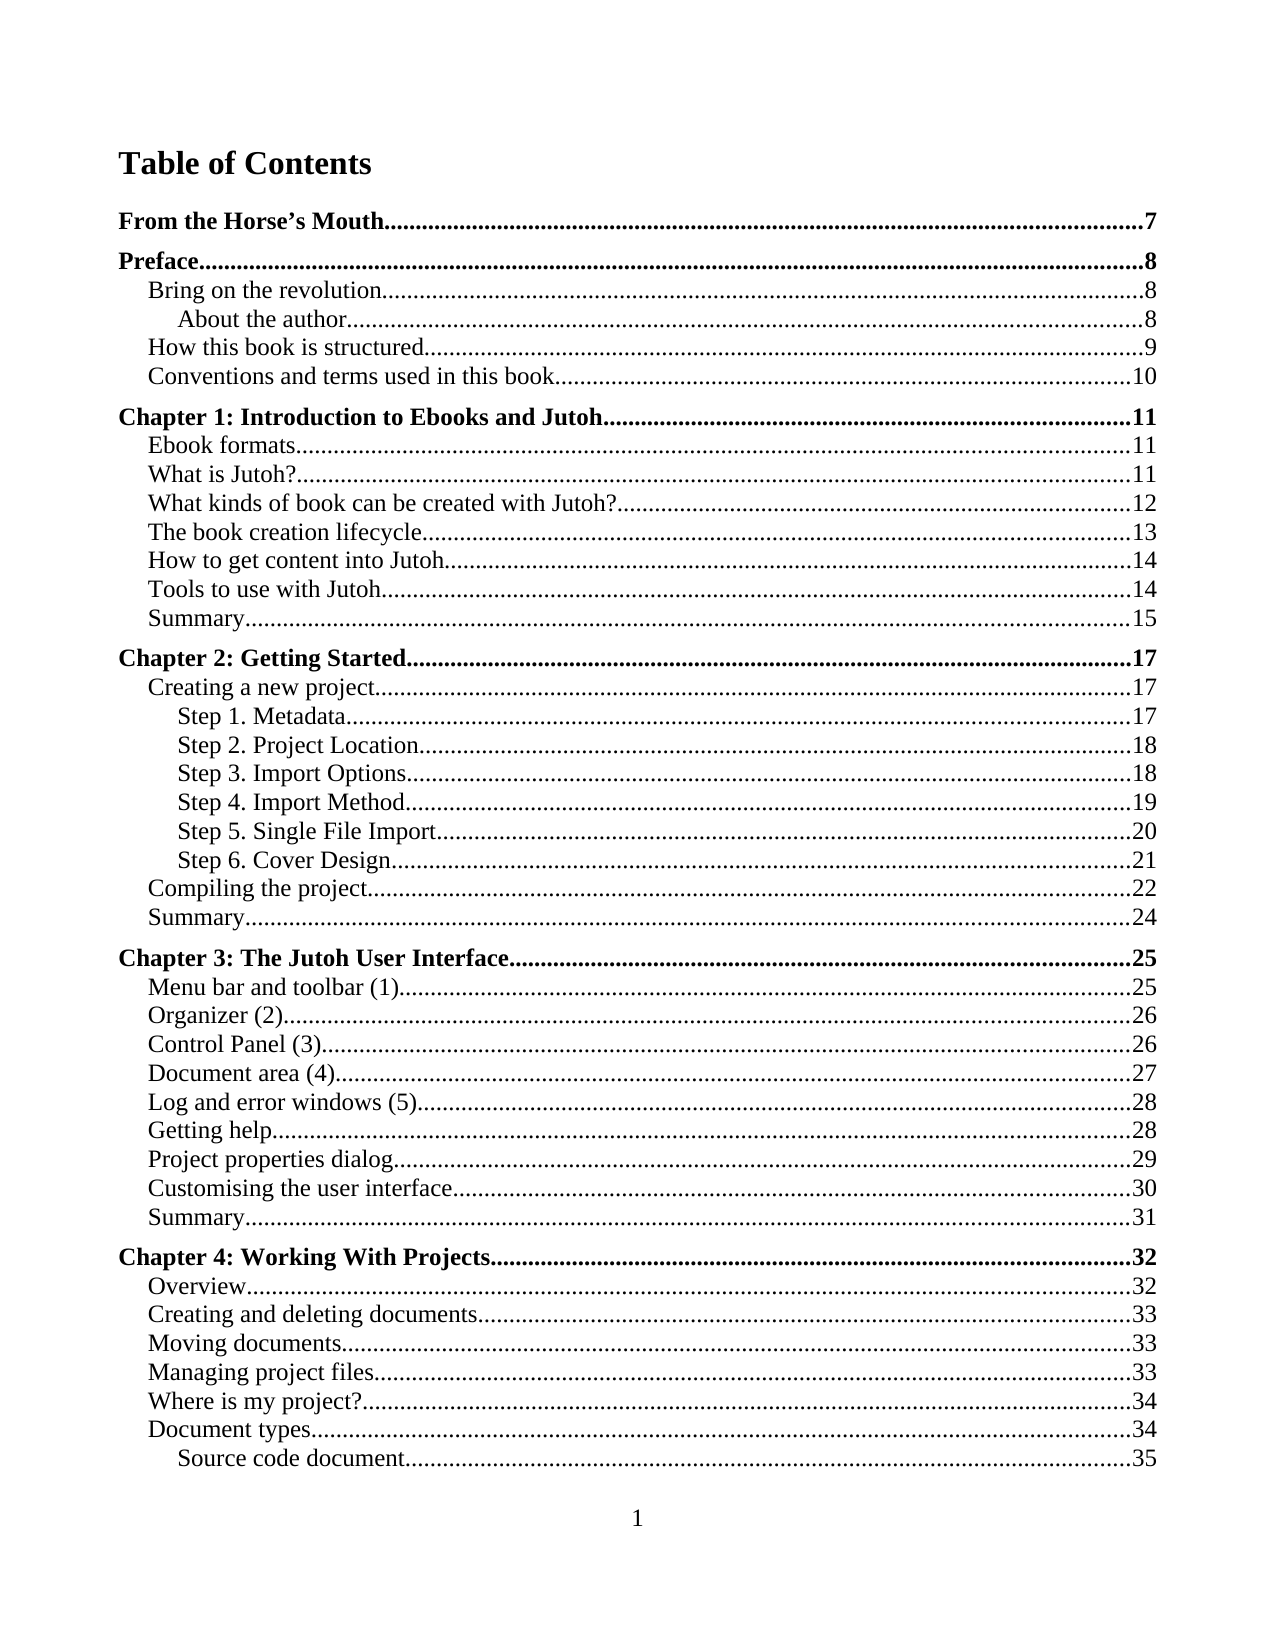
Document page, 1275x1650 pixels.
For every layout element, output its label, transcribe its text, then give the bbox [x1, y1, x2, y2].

subtitle Table of Contents [118, 143, 1157, 181]
text Creating a new project 17 [148, 672, 1157, 701]
text Chapter 3: The Jutoh User Interface 25 [118, 943, 1157, 972]
text Step 5. Single File Import 20 [177, 816, 1157, 845]
text Chapter 1: Introduction to Ebooks and Jutoh 11 [118, 402, 1157, 431]
text What is Jutoh? 11 [148, 459, 1157, 488]
text Tools to use with Jutoh 14 [148, 574, 1157, 603]
text Where is my project? 34 [148, 1386, 1157, 1414]
text The book creation lifecycle 13 [148, 517, 1157, 546]
text Project properties dialog 29 [148, 1144, 1157, 1173]
text About the author 8 [177, 304, 1157, 332]
text Document area (4) 27 [148, 1058, 1157, 1087]
text From the Horse’s Mouth 7 [118, 206, 1157, 234]
text What kinds of book can be created with Jutoh? 12 [148, 488, 1157, 517]
text Overview 32 [148, 1271, 1157, 1299]
text Preface 8 [118, 246, 1157, 275]
text How to get content into Jutoh 14 [148, 546, 1157, 574]
text Chapter 4: Working With Projects 32 [118, 1242, 1157, 1271]
text Bring on the revolution 8 [148, 275, 1157, 304]
text Summary 15 [148, 603, 1157, 632]
text How this book is structured 9 [148, 332, 1157, 361]
text Control Panel (3) 26 [148, 1029, 1157, 1058]
text Conventions and terms used in this book 10 [148, 361, 1157, 390]
text Moving documents 33 [148, 1328, 1157, 1357]
text Creating and deleting documents 33 [148, 1299, 1157, 1328]
text Step 3. Import Options 18 [177, 758, 1157, 787]
text Step 4. Import Method 19 [177, 787, 1157, 816]
text Log and error windows (5) 28 [148, 1087, 1157, 1115]
text Step 2. Project Location 18 [177, 730, 1157, 758]
text Getting help 28 [148, 1115, 1157, 1144]
text Menu bar and toolbar (1) 25 [148, 972, 1157, 1000]
text Compiling the project 22 [148, 873, 1157, 902]
text Organizer (2) 26 [148, 1000, 1157, 1029]
text Document types 34 [148, 1414, 1157, 1443]
text Chapter 2: Getting Started 17 [118, 643, 1157, 672]
text Summary 31 [148, 1202, 1157, 1230]
text Source code document 35 [177, 1443, 1157, 1472]
text Summary 24 [148, 902, 1157, 931]
text Customising the user interface 30 [148, 1173, 1157, 1202]
text Step 6. Cover Design 21 [177, 845, 1157, 873]
text Step 1. Metadata 17 [177, 701, 1157, 730]
text Managing project files 33 [148, 1357, 1157, 1386]
text Ebook formats 11 [148, 431, 1157, 459]
